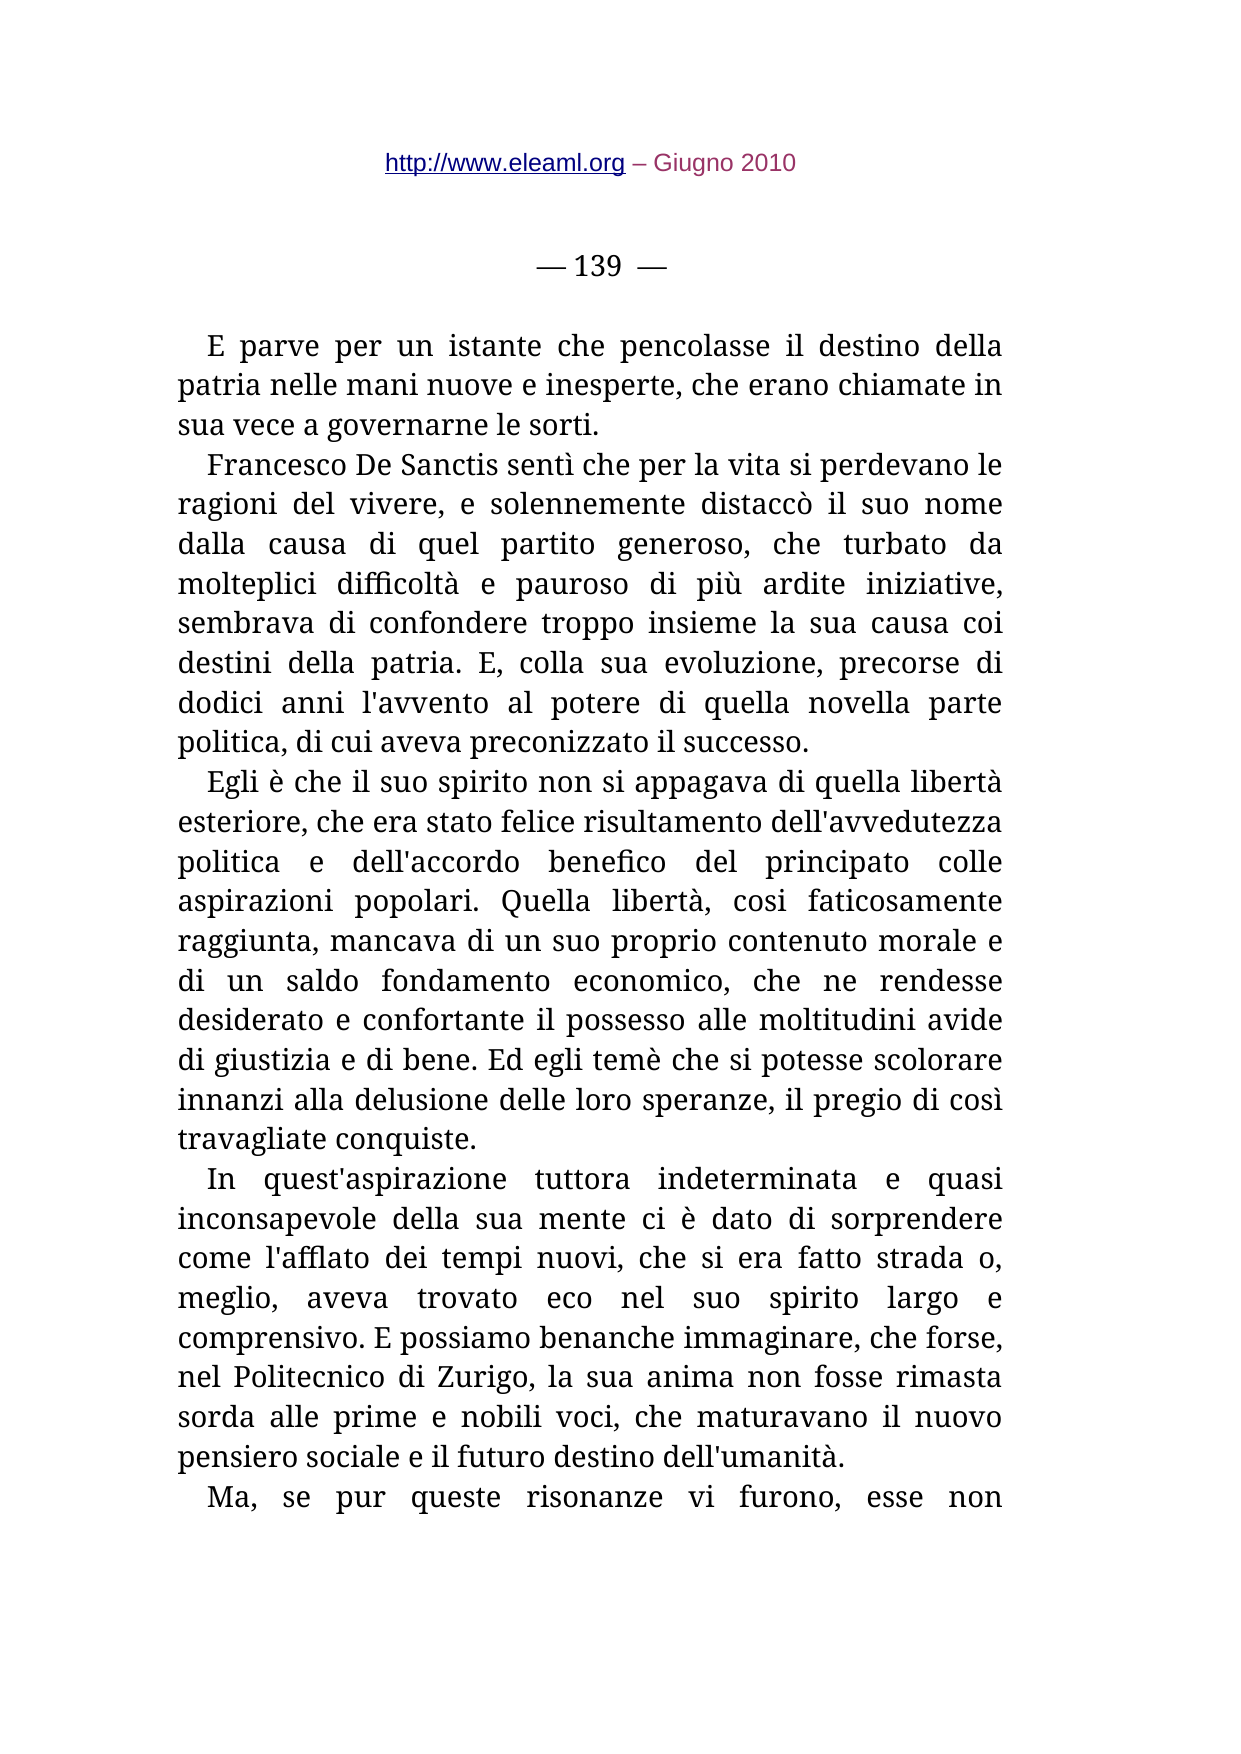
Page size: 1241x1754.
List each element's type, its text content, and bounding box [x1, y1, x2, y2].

text Egli è che il suo spirito non si appagava di quella libertà esteriore, che era stato felice risultamento dell'avvedutezza politica e dell'accordo benefico del principato colle aspirazioni popolari. Quella libertà, cosi faticosamente raggiunta, mancava di un suo proprio contenuto morale e di un saldo fondamento economico, che ne rendesse desiderato e confortante il possesso alle moltitudini avide di giustizia e di bene. Ed egli temè che si potesse scolorare innanzi alla delusione delle loro speranze, il pregio di così travagliate conquiste. [177, 761, 1004, 1158]
text Ma, se pur queste risonanze vi furono, esse non [177, 1476, 1004, 1516]
text E parve per un istante che pencolasse il destino della patria nelle mani nuove e inesperte, che erano chiamate in sua vece a governarne le sorti. [177, 325, 1004, 444]
text In quest'aspirazione tuttora indeterminata e quasi inconsapevole della sua mente ci è dato di sorprendere come l'afflato dei tempi nuovi, che si era fatto strada o, meglio, aveva trovato eco nel suo spirito largo e comprensivo. E possiamo benanche immaginare, che forse, nel Politecnico di Zurigo, la sua anima non fosse rimasta sorda alle prime e nobili voci, che maturavano il nuovo pensiero sociale e il futuro destino dell'umanità. [177, 1158, 1004, 1476]
text — 139 — [177, 246, 1004, 285]
text Francesco De Sanctis sentì che per la vita si perdevano le ragioni del vivere, e solennemente distaccò il suo nome dalla causa di quel partito generoso, che turbato da molteplici difficoltà e pauroso di più ardite iniziative, sembrava di confondere troppo insieme la sua causa coi destini della patria. E, colla sua evoluzione, precorse di dodici anni l'avvento al potere di quella novella parte politica, di cui aveva preconizzato il successo. [177, 444, 1004, 761]
